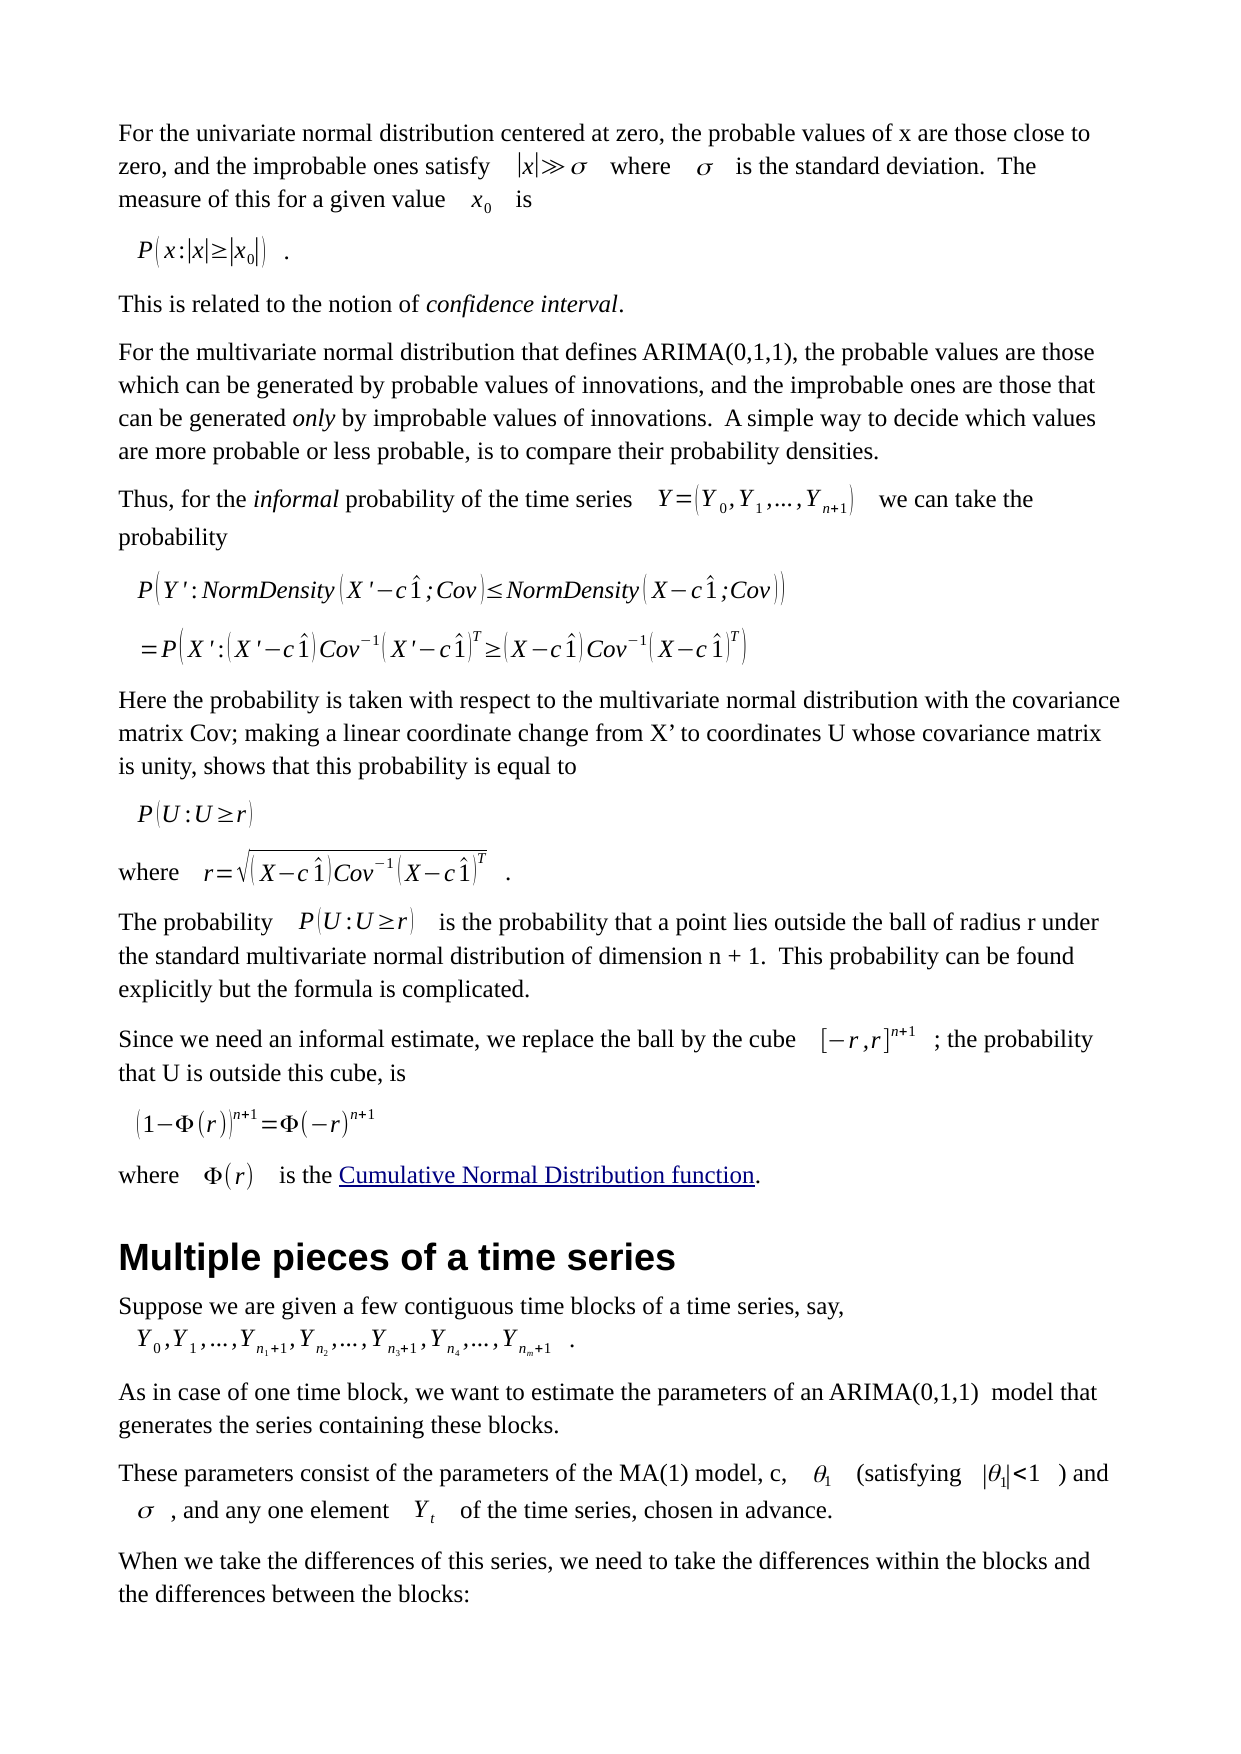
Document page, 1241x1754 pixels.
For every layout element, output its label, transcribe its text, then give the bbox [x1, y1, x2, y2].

text For the multivariate normal distribution that defines ARIMA(0,1,1), the probable values are those which can be generated by probable values of innovations, and the improbable ones are those that can be generated only by improbable values of innovations. A simple way to decide which values are more probable or less probable, is to compare their probability densities. [118, 337, 1122, 464]
text For the univariate normal distribution centered at zero, the probable values of x are those close to zero, and the improbable ones satisfy where is the standard deviation. The measure of this for a given value is [118, 118, 1122, 217]
text This is related to the notion of confidence interval. [118, 289, 1122, 318]
text Since we need an informal estimate, we replace the ball by the cube ; the probability that U is outside this cube, is [118, 1022, 1122, 1087]
text where . [118, 848, 1122, 887]
text Here the probability is taken with respect to the multivariate normal distribution with the covariance matrix Cov; making a linear coordinate change from X’ to coordinates U whose covariance matrix is unity, shows that this probability is equal to [118, 685, 1122, 780]
text where is the Cumulative Normal Distribution function. [118, 1160, 1122, 1191]
text When we take the differences of this series, we need to take the differences within the blocks and the differences between the blocks: [118, 1546, 1122, 1608]
text These parameters consist of the parameters of the MA(1) model, c, (satisfying) and , and any one element of the time series, chosen in advance. [118, 1458, 1122, 1527]
subtitle Multiple pieces of a time series [118, 1235, 1122, 1278]
text Suppose we are given a few contiguous time blocks of a time series, say, . [118, 1291, 1122, 1358]
text . [118, 235, 1122, 270]
text The probability is the probability that a point lies outside the ball of radius r under the standard multivariate normal distribution of dimension n + 1. This probability can be found explicitly but the formula is complicated. [118, 906, 1122, 1003]
text As in case of one time block, we want to estimate the parameters of an ARIMA(0,1,1) model that generates the series containing these blocks. [118, 1377, 1122, 1439]
text Thus, for the informal probability of the time series we can take the probability [118, 483, 1122, 551]
